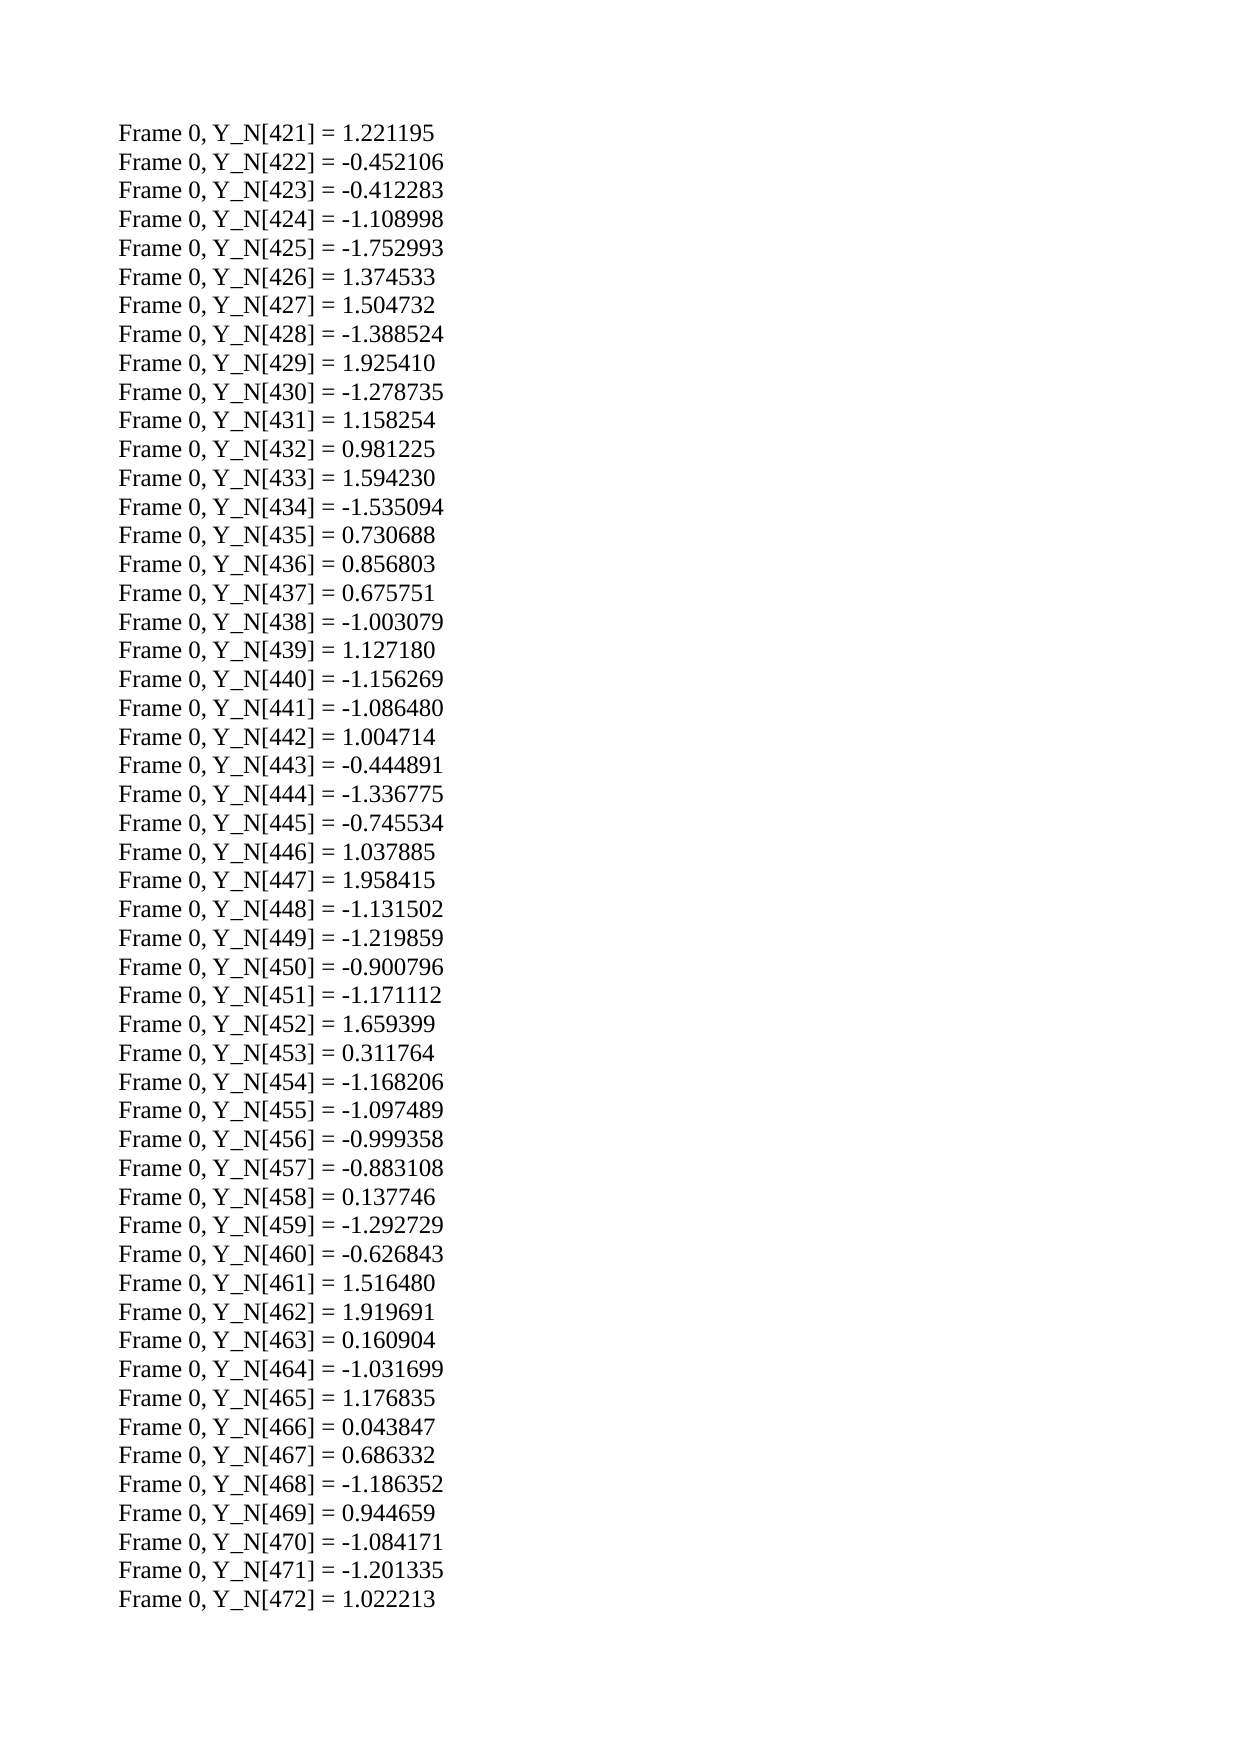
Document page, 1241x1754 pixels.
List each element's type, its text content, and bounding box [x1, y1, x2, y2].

text Frame 0, Y_N[447] = 1.958415 [118, 866, 1122, 894]
text Frame 0, Y_N[442] = 1.004714 [118, 722, 1122, 751]
text Frame 0, Y_N[450] = -0.900796 [118, 952, 1122, 981]
text Frame 0, Y_N[455] = -1.097489 [118, 1096, 1122, 1124]
text Frame 0, Y_N[430] = -1.278735 [118, 377, 1122, 406]
text Frame 0, Y_N[422] = -0.452106 [118, 147, 1122, 176]
text Frame 0, Y_N[465] = 1.176835 [118, 1383, 1122, 1412]
text Frame 0, Y_N[444] = -1.336775 [118, 779, 1122, 808]
text Frame 0, Y_N[429] = 1.925410 [118, 348, 1122, 377]
text Frame 0, Y_N[439] = 1.127180 [118, 636, 1122, 664]
text Frame 0, Y_N[449] = -1.219859 [118, 923, 1122, 952]
text Frame 0, Y_N[457] = -0.883108 [118, 1153, 1122, 1182]
text Frame 0, Y_N[435] = 0.730688 [118, 521, 1122, 549]
text Frame 0, Y_N[461] = 1.516480 [118, 1268, 1122, 1297]
text Frame 0, Y_N[436] = 0.856803 [118, 549, 1122, 578]
text Frame 0, Y_N[464] = -1.031699 [118, 1354, 1122, 1383]
text Frame 0, Y_N[424] = -1.108998 [118, 204, 1122, 233]
text Frame 0, Y_N[437] = 0.675751 [118, 578, 1122, 607]
text Frame 0, Y_N[462] = 1.919691 [118, 1297, 1122, 1326]
text Frame 0, Y_N[446] = 1.037885 [118, 837, 1122, 866]
text Frame 0, Y_N[440] = -1.156269 [118, 664, 1122, 693]
text Frame 0, Y_N[470] = -1.084171 [118, 1527, 1122, 1556]
text Frame 0, Y_N[451] = -1.171112 [118, 981, 1122, 1009]
text Frame 0, Y_N[456] = -0.999358 [118, 1124, 1122, 1153]
text Frame 0, Y_N[433] = 1.594230 [118, 463, 1122, 492]
text Frame 0, Y_N[425] = -1.752993 [118, 233, 1122, 262]
text Frame 0, Y_N[467] = 0.686332 [118, 1441, 1122, 1469]
text Frame 0, Y_N[443] = -0.444891 [118, 751, 1122, 779]
text Frame 0, Y_N[471] = -1.201335 [118, 1556, 1122, 1584]
text Frame 0, Y_N[441] = -1.086480 [118, 693, 1122, 722]
text Frame 0, Y_N[469] = 0.944659 [118, 1498, 1122, 1527]
text Frame 0, Y_N[438] = -1.003079 [118, 607, 1122, 636]
text Frame 0, Y_N[428] = -1.388524 [118, 319, 1122, 348]
text Frame 0, Y_N[434] = -1.535094 [118, 492, 1122, 521]
text Frame 0, Y_N[445] = -0.745534 [118, 808, 1122, 837]
text Frame 0, Y_N[448] = -1.131502 [118, 894, 1122, 923]
text Frame 0, Y_N[426] = 1.374533 [118, 262, 1122, 291]
text Frame 0, Y_N[458] = 0.137746 [118, 1182, 1122, 1211]
text Frame 0, Y_N[463] = 0.160904 [118, 1326, 1122, 1354]
text Frame 0, Y_N[432] = 0.981225 [118, 434, 1122, 463]
text Frame 0, Y_N[431] = 1.158254 [118, 406, 1122, 434]
text Frame 0, Y_N[452] = 1.659399 [118, 1009, 1122, 1038]
text Frame 0, Y_N[468] = -1.186352 [118, 1469, 1122, 1498]
text Frame 0, Y_N[427] = 1.504732 [118, 291, 1122, 319]
text Frame 0, Y_N[421] = 1.221195 [118, 118, 1122, 147]
text Frame 0, Y_N[454] = -1.168206 [118, 1067, 1122, 1096]
text Frame 0, Y_N[459] = -1.292729 [118, 1211, 1122, 1239]
text Frame 0, Y_N[466] = 0.043847 [118, 1412, 1122, 1441]
text Frame 0, Y_N[453] = 0.311764 [118, 1038, 1122, 1067]
text Frame 0, Y_N[423] = -0.412283 [118, 176, 1122, 204]
text Frame 0, Y_N[460] = -0.626843 [118, 1239, 1122, 1268]
text Frame 0, Y_N[472] = 1.022213 [118, 1584, 1122, 1613]
